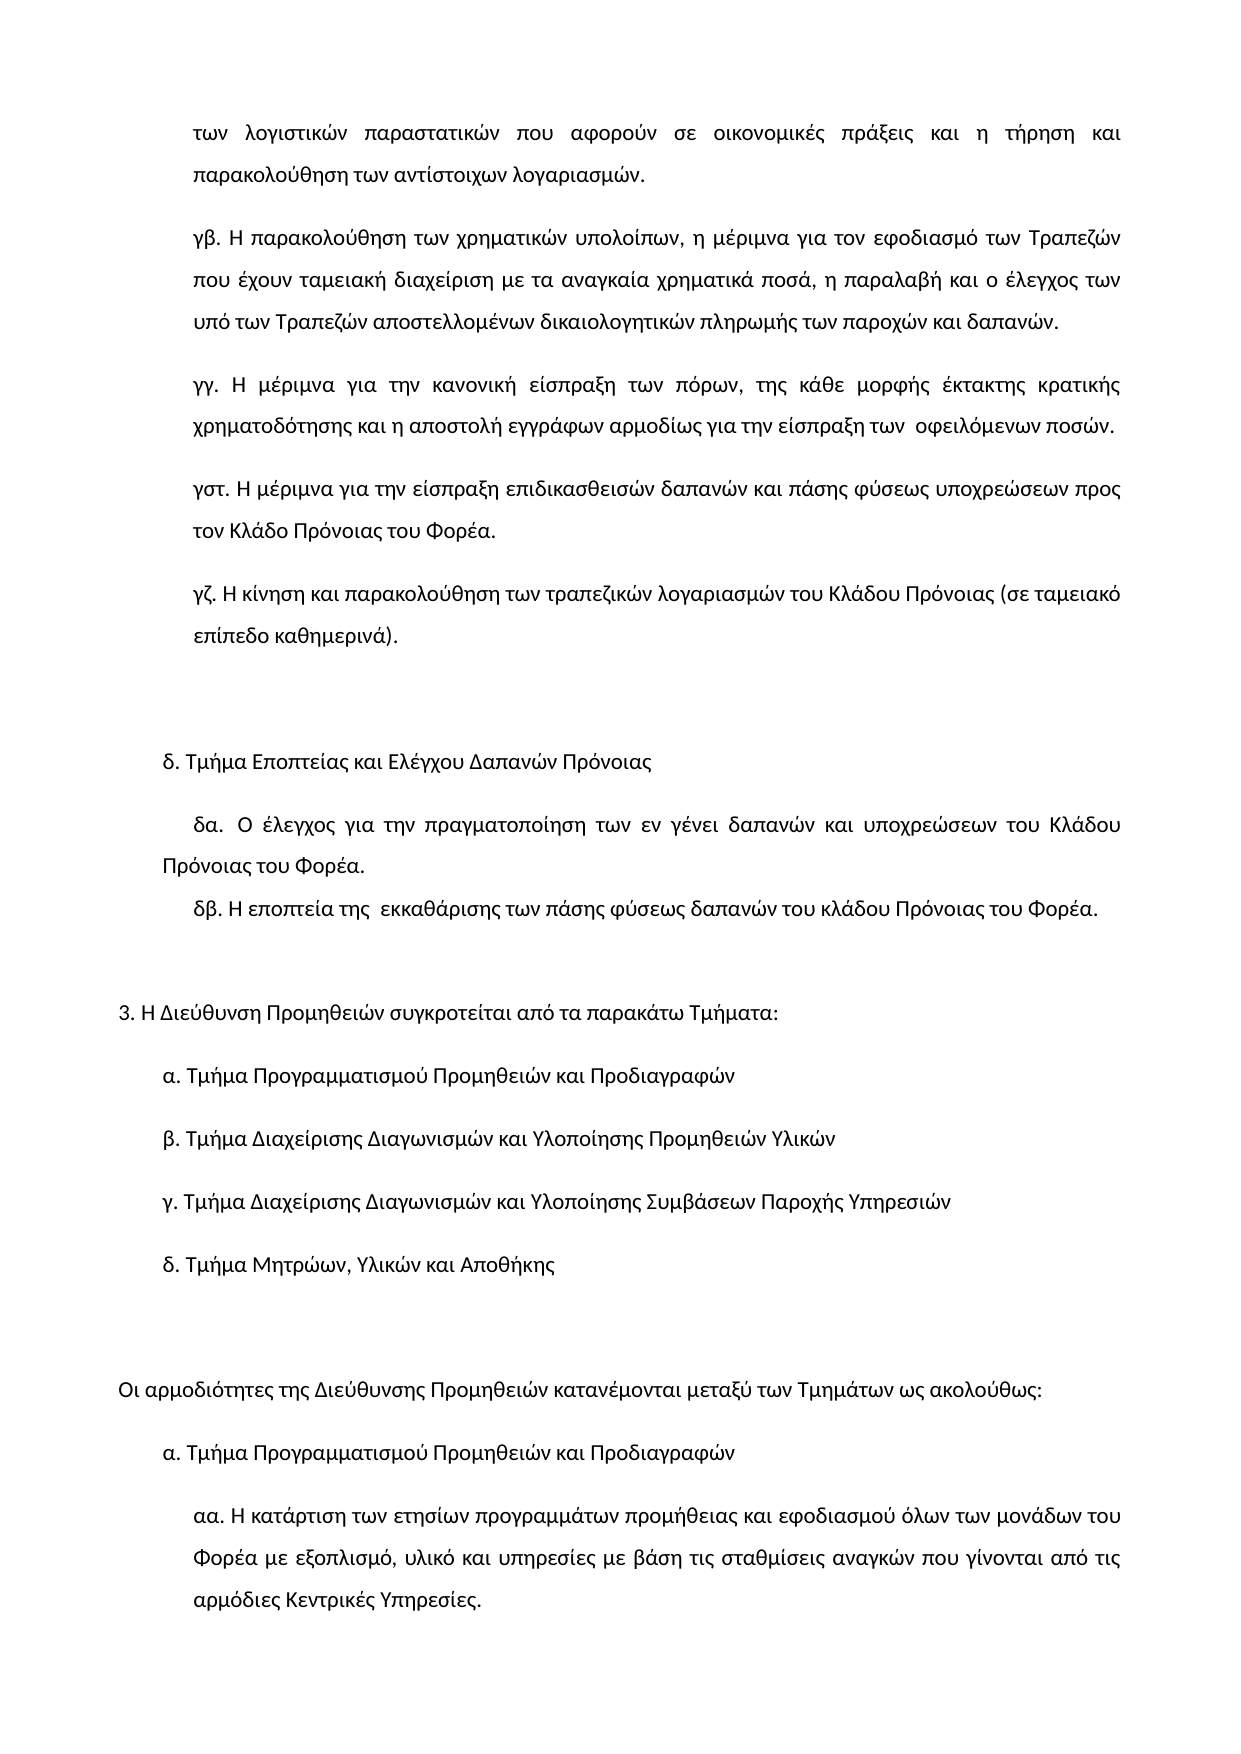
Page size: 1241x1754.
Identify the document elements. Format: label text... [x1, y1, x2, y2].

text 3. Η Διεύθυνση Προμηθειών συγκροτείται από τα παρακάτω Τμήματα: [118, 998, 1122, 1026]
text δβ. Η εποπτεία της εκκαθάρισης των πάσης φύσεως δαπανών του κλάδου Πρόνοιας του Φορέα. [193, 894, 1122, 922]
text γβ. Η παρακολούθηση των χρηματικών υπολοίπων, η μέριμνα για τον εφοδιασμό των Τραπεζών που έχουν ταμειακή διαχείριση με τα αναγκαία χρηματικά ποσά, η παραλαβή και ο έλεγχος των υπό των Τραπεζών αποστελλομένων δικαιολογητικών πληρωμής των παροχών και δαπανών. [193, 223, 1122, 335]
text γζ. Η κίνηση και παρακολούθηση των τραπεζικών λογαριασμών του Κλάδου Πρόνοιας (σε ταμειακό επίπεδο καθημερινά). [193, 579, 1122, 649]
text Οι αρμοδιότητες της Διεύθυνσης Προμηθειών κατανέμονται μεταξύ των Τμημάτων ως ακολούθως: [118, 1375, 1122, 1403]
text δ. Τμήμα Μητρώων, Υλικών και Αποθήκης [162, 1250, 1122, 1278]
text α. Τμήμα Προγραμματισμού Προμηθειών και Προδιαγραφών [162, 1438, 1122, 1466]
text α. Τμήμα Προγραμματισμού Προμηθειών και Προδιαγραφών [162, 1061, 1122, 1089]
text γστ. Η μέριμνα για την είσπραξη επιδικασθεισών δαπανών και πάσης φύσεως υποχρεώσεων προς τον Κλάδο Πρόνοιας του Φορέα. [193, 474, 1122, 544]
text γγ. Η μέριμνα για την κανονική είσπραξη των πόρων, της κάθε μορφής έκτακτης κρατικής χρηματοδότησης και η αποστολή εγγράφων αρμοδίως για την είσπραξη των οφειλόμενων ποσών. [193, 370, 1122, 440]
text δ. Τμήμα Εποπτείας και Ελέγχου Δαπανών Πρόνοιας [118, 747, 1122, 775]
text δα. Ο έλεγχος για την πραγματοποίηση των εν γένει δαπανών και υποχρεώσεων του Κλάδου Πρόνοιας του Φορέα. [162, 810, 1122, 880]
text β. Τμήμα Διαχείρισης Διαγωνισμών και Υλοποίησης Προμηθειών Υλικών [162, 1124, 1122, 1152]
text των λογιστικών παραστατικών που αφορούν σε οικονομικές πράξεις και η τήρηση και παρακολούθηση των αντίστοιχων λογαριασμών. [193, 118, 1122, 188]
text αα. Η κατάρτιση των ετησίων προγραμμάτων προμήθειας και εφοδιασμού όλων των μονάδων του Φορέα με εξοπλισμό, υλικό και υπηρεσίες με βάση τις σταθμίσεις αναγκών που γίνονται από τις αρμόδιες Κεντρικές Υπηρεσίες. [193, 1501, 1122, 1613]
text γ. Τμήμα Διαχείρισης Διαγωνισμών και Υλοποίησης Συμβάσεων Παροχής Υπηρεσιών [162, 1187, 1122, 1215]
